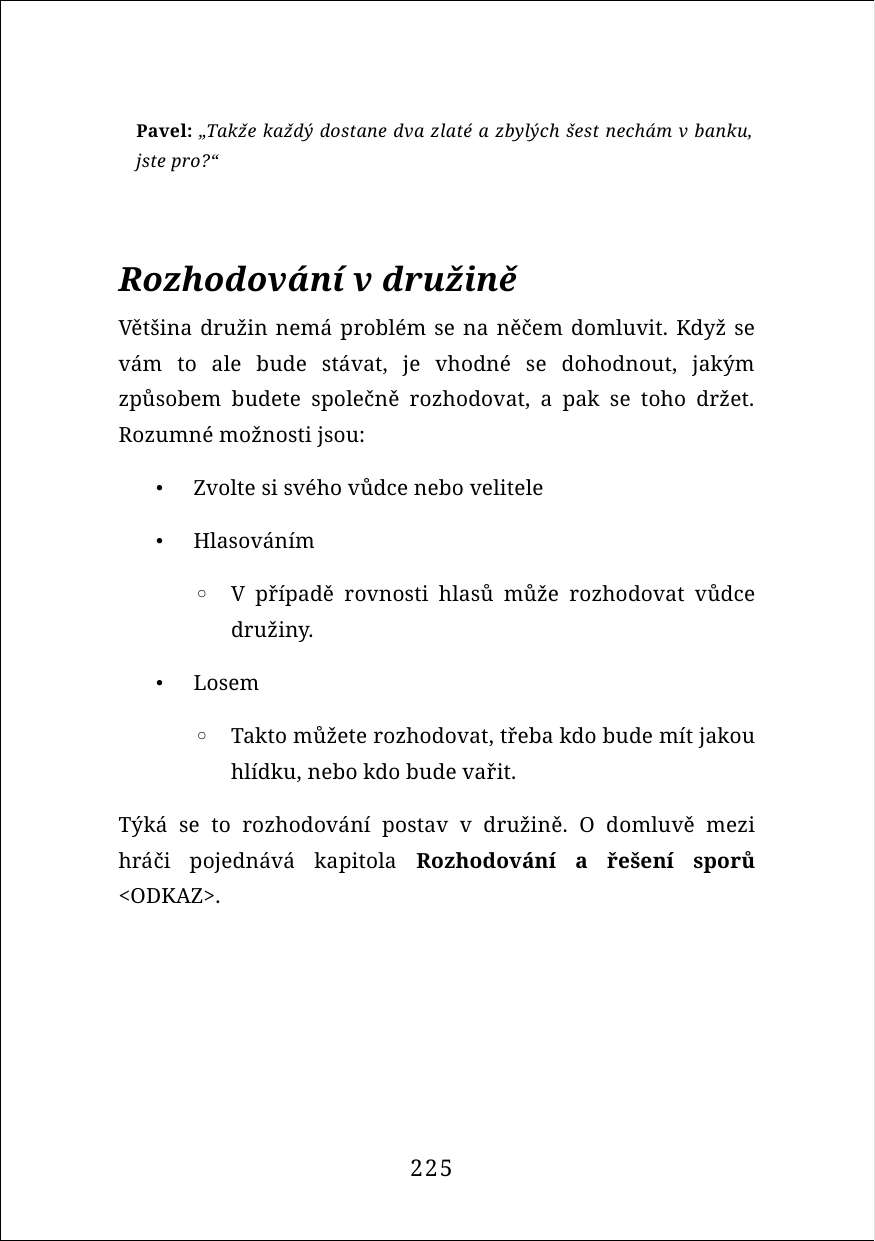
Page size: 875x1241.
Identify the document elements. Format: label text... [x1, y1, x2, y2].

list Zvolte si svého vůdce nebo velitele [156, 473, 756, 502]
text Týká se to rozhodování postav v družině. O domluvě mezi hráči pojednává kapitola Rozhodování a řešení sporů <ODKAZ>. [118, 810, 756, 910]
text Pavel: „Takže každý dostane dva zlaté a zbylých šest nechám v banku, jste pro?“ [136, 118, 756, 203]
text Většina družin nemá problém se na něčem domluvit. Když se vám to ale bude stávat, je vhodné se dohodnout, jakým způsobem budete společně rozhodovat, a pak se toho držet. Rozumné možnosti jsou: [118, 313, 756, 448]
list Losem [156, 668, 756, 697]
subtitle Rozhodování v družině [118, 256, 756, 302]
list V případě rovnosti hlasů může rozhodovat vůdce družiny. [193, 579, 756, 643]
list Takto můžete rozhodovat, třeba kdo bude mít jakou hlídku, nebo kdo bude vařit. [193, 722, 756, 786]
list Hlasováním [156, 526, 756, 555]
